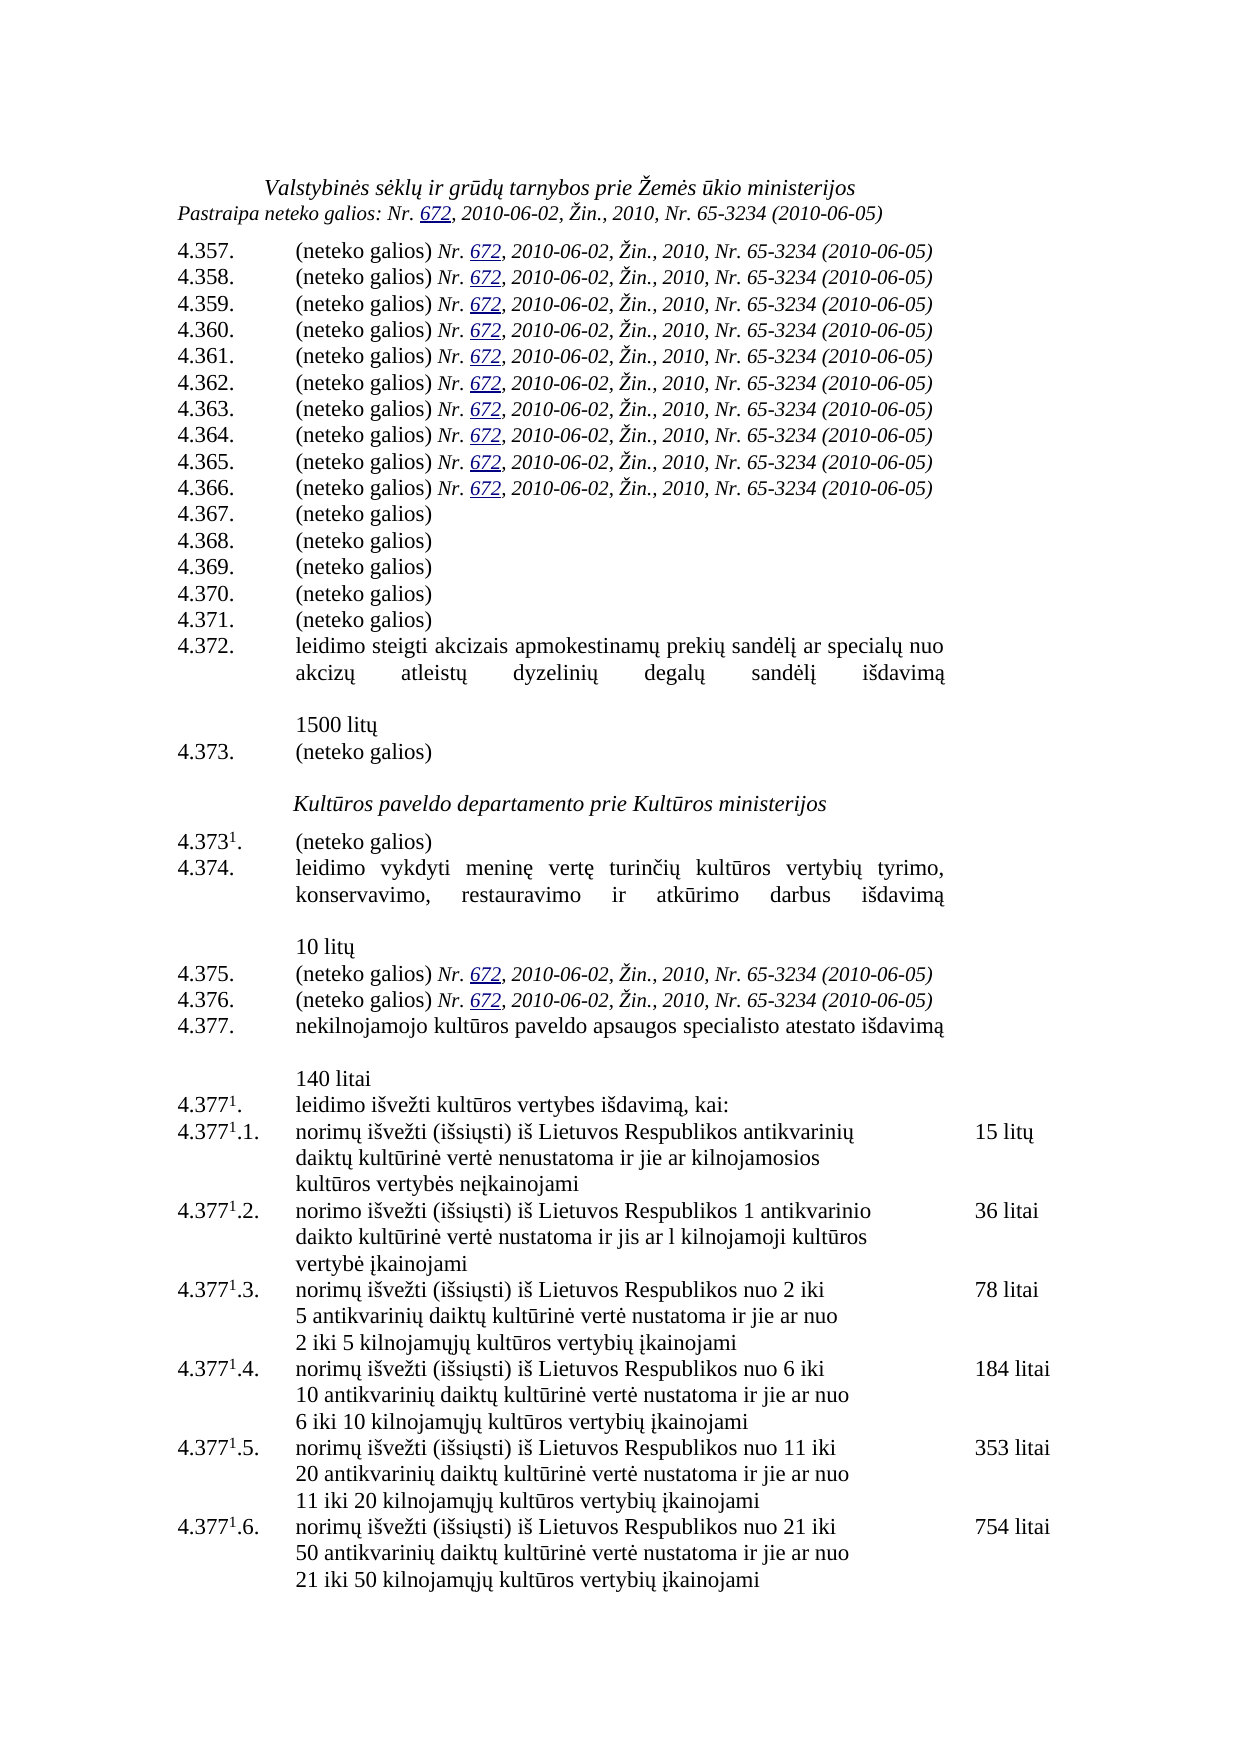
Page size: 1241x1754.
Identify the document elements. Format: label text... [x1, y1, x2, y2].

text 4.360. (neteko galios) Nr. 672, 2010-06-02, Žin., 2010, Nr. 65-3234 (2010-06-05) [177, 316, 945, 342]
text 10 antikvarinių daiktų kultūrinė vertė nustatoma ir jie ar nuo [177, 1381, 1122, 1408]
text kultūros vertybės neįkainojami [177, 1171, 1122, 1197]
text 5 antikvarinių daiktų kultūrinė vertė nustatoma ir jie ar nuo [177, 1302, 1122, 1329]
text 4.359. (neteko galios) Nr. 672, 2010-06-02, Žin., 2010, Nr. 65-3234 (2010-06-05) [177, 290, 945, 316]
text 50 antikvarinių daiktų kultūrinė vertė nustatoma ir jie ar nuo [177, 1539, 1122, 1566]
text 4.372. leidimo steigti akcizais apmokestinamų prekių sandėlį ar specialų nuo akcizų atleistų dyzelinių degalų sandėlį išdavimą 1500 litų [177, 632, 945, 738]
text 4.3771.1. norimų išvežti (išsiųsti) iš Lietuvos Respublikos antikvarinių 15 litų [177, 1118, 1122, 1144]
text 4.368. (neteko galios) [177, 527, 945, 553]
text 4.3771.2. norimo išvežti (išsiųsti) iš Lietuvos Respublikos 1 antikvarinio 36 litai [177, 1197, 1122, 1223]
text Kultūros paveldo departamento prie Kultūros ministerijos [177, 790, 945, 817]
text 4.365. (neteko galios) Nr. 672, 2010-06-02, Žin., 2010, Nr. 65-3234 (2010-06-05) [177, 448, 945, 474]
text 4.375. (neteko galios) Nr. 672, 2010-06-02, Žin., 2010, Nr. 65-3234 (2010-06-05) [177, 960, 1122, 986]
text 4.358. (neteko galios) Nr. 672, 2010-06-02, Žin., 2010, Nr. 65-3234 (2010-06-05) [177, 263, 945, 290]
text 4.370. (neteko galios) [177, 579, 945, 606]
text Pastraipa neteko galios: Nr. 672, 2010-06-02, Žin., 2010, Nr. 65-3234 (2010-06-05) [177, 200, 945, 224]
text daiktų kultūrinė vertė nenustatoma ir jie ar kilnojamosios [177, 1144, 1122, 1171]
text 4.371. (neteko galios) [177, 606, 945, 632]
text 4.373. (neteko galios) [177, 738, 945, 764]
text 4.362. (neteko galios) Nr. 672, 2010-06-02, Žin., 2010, Nr. 65-3234 (2010-06-05) [177, 369, 945, 395]
text 4.361. (neteko galios) Nr. 672, 2010-06-02, Žin., 2010, Nr. 65-3234 (2010-06-05) [177, 342, 945, 369]
text Valstybinės sėklų ir grūdų tarnybos prie Žemės ūkio ministerijos [177, 174, 945, 200]
text daikto kultūrinė vertė nustatoma ir jis ar l kilnojamoji kultūros [177, 1223, 1122, 1249]
text 4.3771.5. norimų išvežti (išsiųsti) iš Lietuvos Respublikos nuo 11 iki 353 litai [177, 1434, 1122, 1460]
text 4.374. leidimo vykdyti meninę vertę turinčių kultūros vertybių tyrimo, konservavimo, restauravimo ir atkūrimo darbus išdavimą 10 litų [177, 854, 945, 960]
text 4.364. (neteko galios) Nr. 672, 2010-06-02, Žin., 2010, Nr. 65-3234 (2010-06-05) [177, 421, 945, 448]
text 4.3771.3. norimų išvežti (išsiųsti) iš Lietuvos Respublikos nuo 2 iki 78 litai [177, 1276, 1122, 1302]
text 4.369. (neteko galios) [177, 553, 945, 579]
text 4.3771.6. norimų išvežti (išsiųsti) iš Lietuvos Respublikos nuo 21 iki 754 litai [177, 1513, 1122, 1539]
text 4.3771.4. norimų išvežti (išsiųsti) iš Lietuvos Respublikos nuo 6 iki 184 litai [177, 1355, 1122, 1381]
text 6 iki 10 kilnojamųjų kultūros vertybių įkainojami [177, 1408, 1122, 1434]
text 4.363. (neteko galios) Nr. 672, 2010-06-02, Žin., 2010, Nr. 65-3234 (2010-06-05) [177, 395, 945, 421]
text 20 antikvarinių daiktų kultūrinė vertė nustatoma ir jie ar nuo [177, 1460, 1122, 1487]
text 4.367. (neteko galios) [177, 501, 945, 527]
text 11 iki 20 kilnojamųjų kultūros vertybių įkainojami [177, 1487, 1122, 1513]
text 4.3771. leidimo išvežti kultūros vertybes išdavimą, kai: [177, 1091, 1122, 1118]
text 21 iki 50 kilnojamųjų kultūros vertybių įkainojami [177, 1566, 1122, 1592]
text 4.366. (neteko galios) Nr. 672, 2010-06-02, Žin., 2010, Nr. 65-3234 (2010-06-05) [177, 474, 945, 501]
text 4.376. (neteko galios) Nr. 672, 2010-06-02, Žin., 2010, Nr. 65-3234 (2010-06-05) [177, 986, 1122, 1012]
text vertybė įkainojami [177, 1249, 1122, 1276]
text 4.377. nekilnojamojo kultūros paveldo apsaugos specialisto atestato išdavimą 140 litai [177, 1012, 945, 1091]
text 4.357. (neteko galios) Nr. 672, 2010-06-02, Žin., 2010, Nr. 65-3234 (2010-06-05) [177, 237, 945, 263]
text 4.3731. (neteko galios) [177, 817, 1122, 854]
text 2 iki 5 kilnojamųjų kultūros vertybių įkainojami [177, 1329, 1122, 1355]
